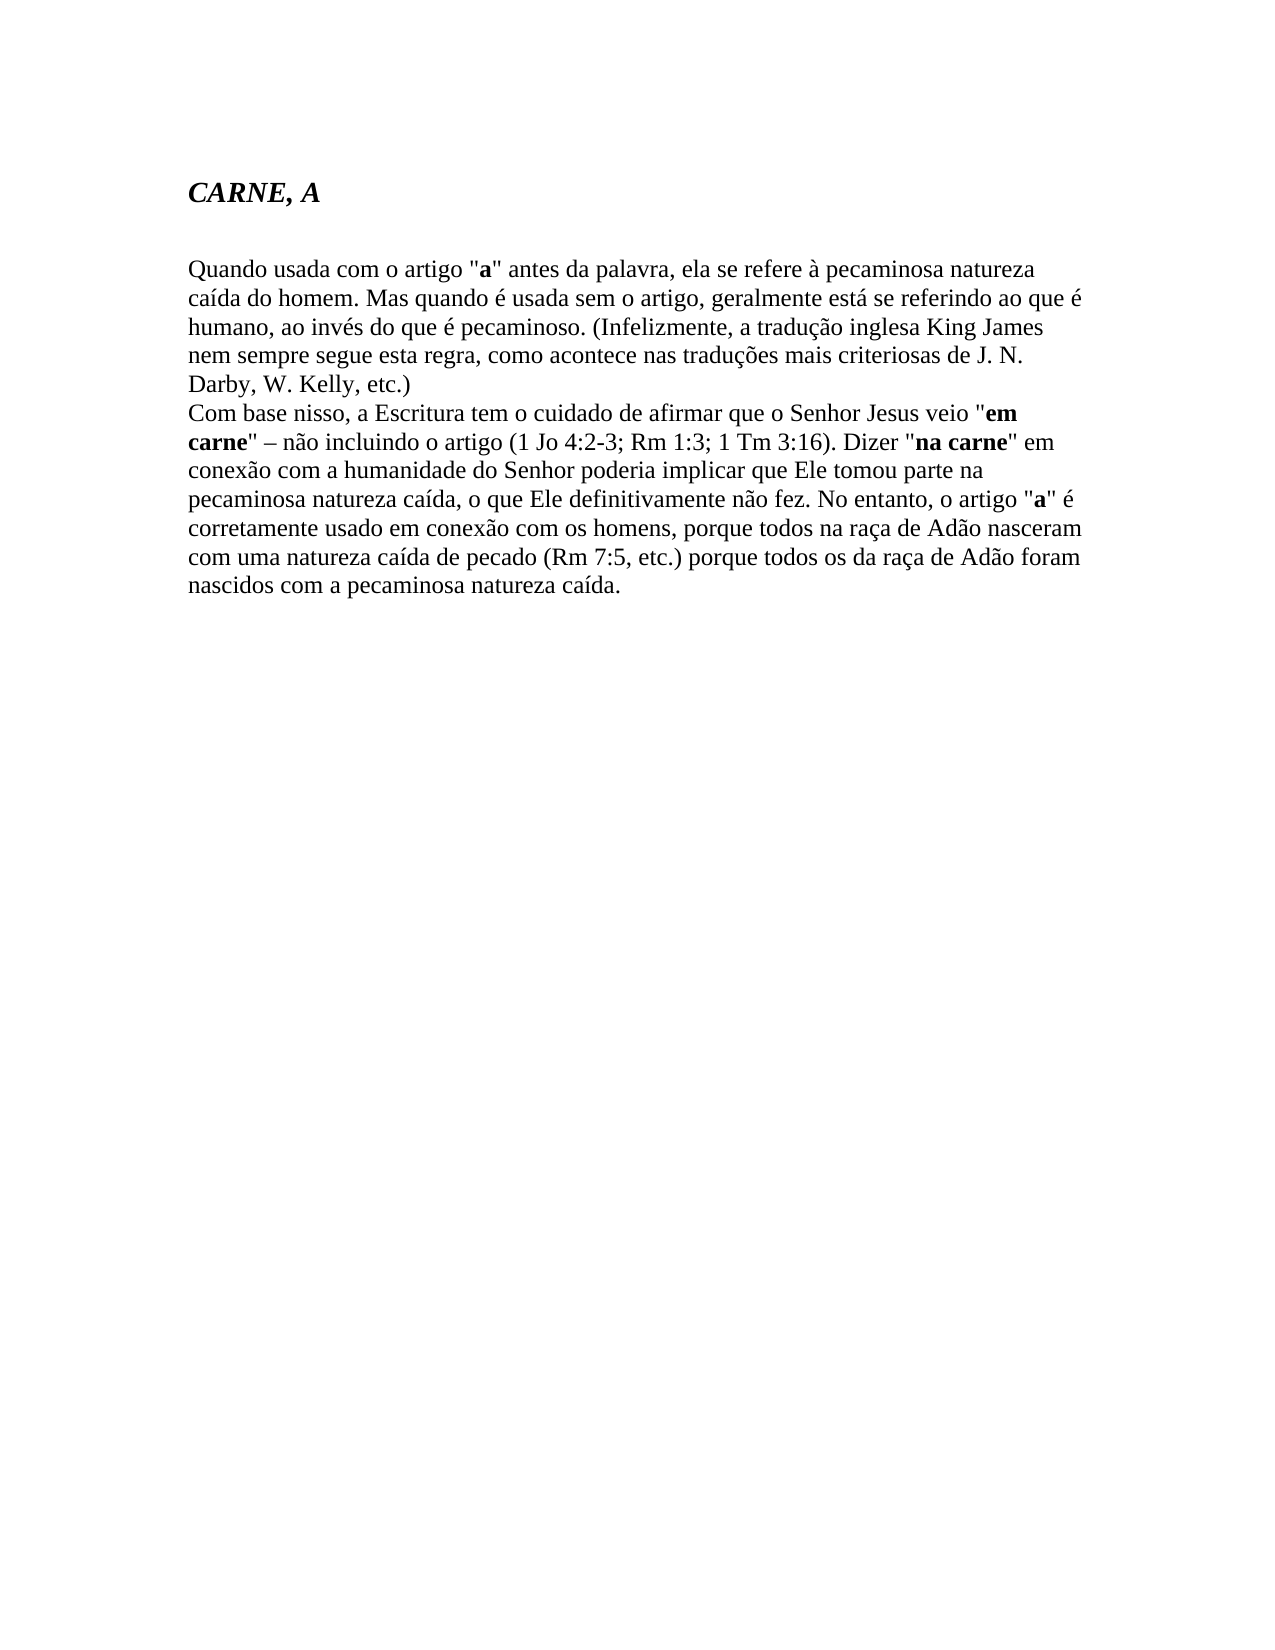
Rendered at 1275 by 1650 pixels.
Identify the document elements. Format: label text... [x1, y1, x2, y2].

subtitle CARNE, A [188, 175, 1087, 208]
text Quando usada com o artigo "a" antes da palavra, ela se refere à pecaminosa natureza caída do homem. Mas quando é usada sem o artigo, geralmente está se referindo ao que é humano, ao invés do que é pecaminoso. (Infelizmente, a tradução inglesa King James nem sempre segue esta regra, como acontece nas traduções mais criteriosas de J. N. Darby, W. Kelly, etc.) [188, 254, 1087, 398]
text Com base nisso, a Escritura tem o cuidado de afirmar que o Senhor Jesus veio "em carne" – não incluindo o artigo (1 Jo 4:2-3; Rm 1:3; 1 Tm 3:16). Dizer "na carne" em conexão com a humanidade do Senhor poderia implicar que Ele tomou parte na pecaminosa natureza caída, o que Ele definitivamente não fez. No entanto, o artigo "a" é corretamente usado em conexão com os homens, porque todos na raça de Adão nasceram com uma natureza caída de pecado (Rm 7:5, etc.) porque todos os da raça de Adão foram nascidos com a pecaminosa natureza caída. [188, 398, 1087, 599]
